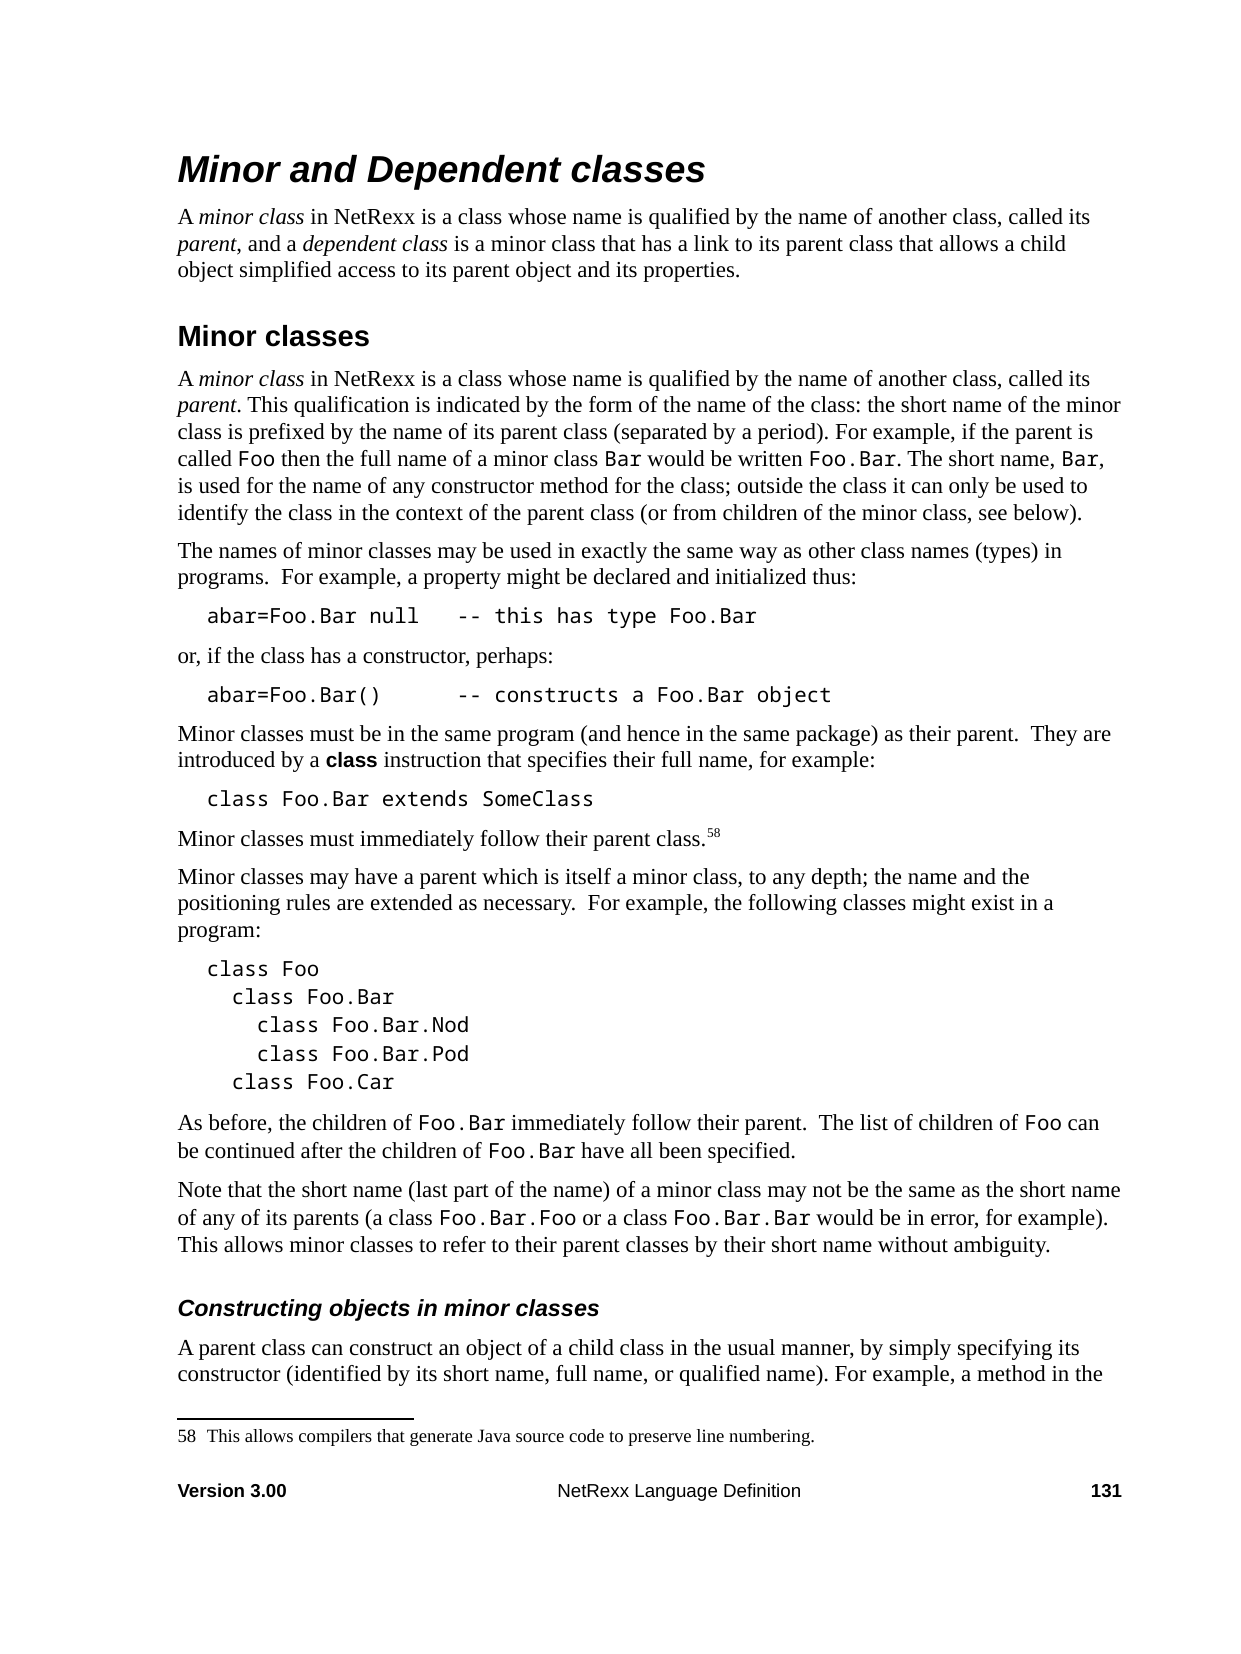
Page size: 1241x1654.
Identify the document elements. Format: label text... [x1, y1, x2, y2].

text Minor classes may have a parent which is itself a minor class, to any depth; the name and the positioning rules are extended as necessary. For example, the following classes might exist in a program: [177, 863, 1122, 942]
text A minor class in NetRexx is a class whose name is qualified by the name of another class, called its parent, and a dependent class is a minor class that has a link to its parent class that allows a child object simplified access to its parent object and its properties. [177, 203, 1122, 282]
text As before, the children of Foo.Bar immediately follow their parent. The list of children of Foo can be continued after the children of Foo.Bar have all been specified. [177, 1108, 1122, 1164]
text A minor class in NetRexx is a class whose name is qualified by the name of another class, called its parent. This qualification is indicated by the form of the name of the class: the short name of the minor class is prefixed by the name of its parent class (separated by a period). For example, if the parent is called Foo then the full name of a minor class Bar would be written Foo.Bar. The short name, Bar, is used for the name of any constructor method for the class; outside the class it can only be used to identify the class in the context of the parent class (or from children of the minor class, see below). [177, 365, 1122, 525]
text The names of minor classes may be used in exactly the same way as other class names (types) in programs. For example, a property might be declared and initialized thus: [177, 537, 1122, 590]
text class Foo.Bar extends SomeClass [207, 784, 1122, 813]
subtitle Minor classes [177, 319, 1122, 353]
text Minor classes must be in the same program (and hence in the same package) as their parent. They are introduced by a class instruction that specifies their full name, for example: [177, 720, 1122, 773]
text A parent class can construct an object of a child class in the usual manner, by simply specifying its constructor (identified by its short name, full name, or qualified name). For example, a method in the [177, 1333, 1122, 1386]
text abar=Foo.Bar() -- constructs a Foo.Bar object [207, 680, 1122, 708]
text Minor classes must immediately follow their parent class. [177, 825, 1122, 851]
text or, if the class has a constructor, perhaps: [177, 642, 1122, 668]
text Note that the short name (last part of the name) of a minor class may not be the same as the short name of any of its parents (a class Foo.Bar.Foo or a class Foo.Bar.Bar would be in error, for example). This allows minor classes to refer to their parent classes by their short name without ambiguity. [177, 1176, 1122, 1257]
text class Foo class Foo.Bar class Foo.Bar.Nod class Foo.Bar.Pod class Foo.Car [207, 954, 1122, 1096]
text This allows compilers that generate Java source code to preserve line numbering. [177, 1425, 1122, 1447]
subtitle Minor and Dependent classes [177, 148, 1122, 191]
subtitle Constructing objects in minor classes [177, 1294, 1122, 1321]
text abar=Foo.Bar null -- this has type Foo.Bar [207, 602, 1122, 630]
